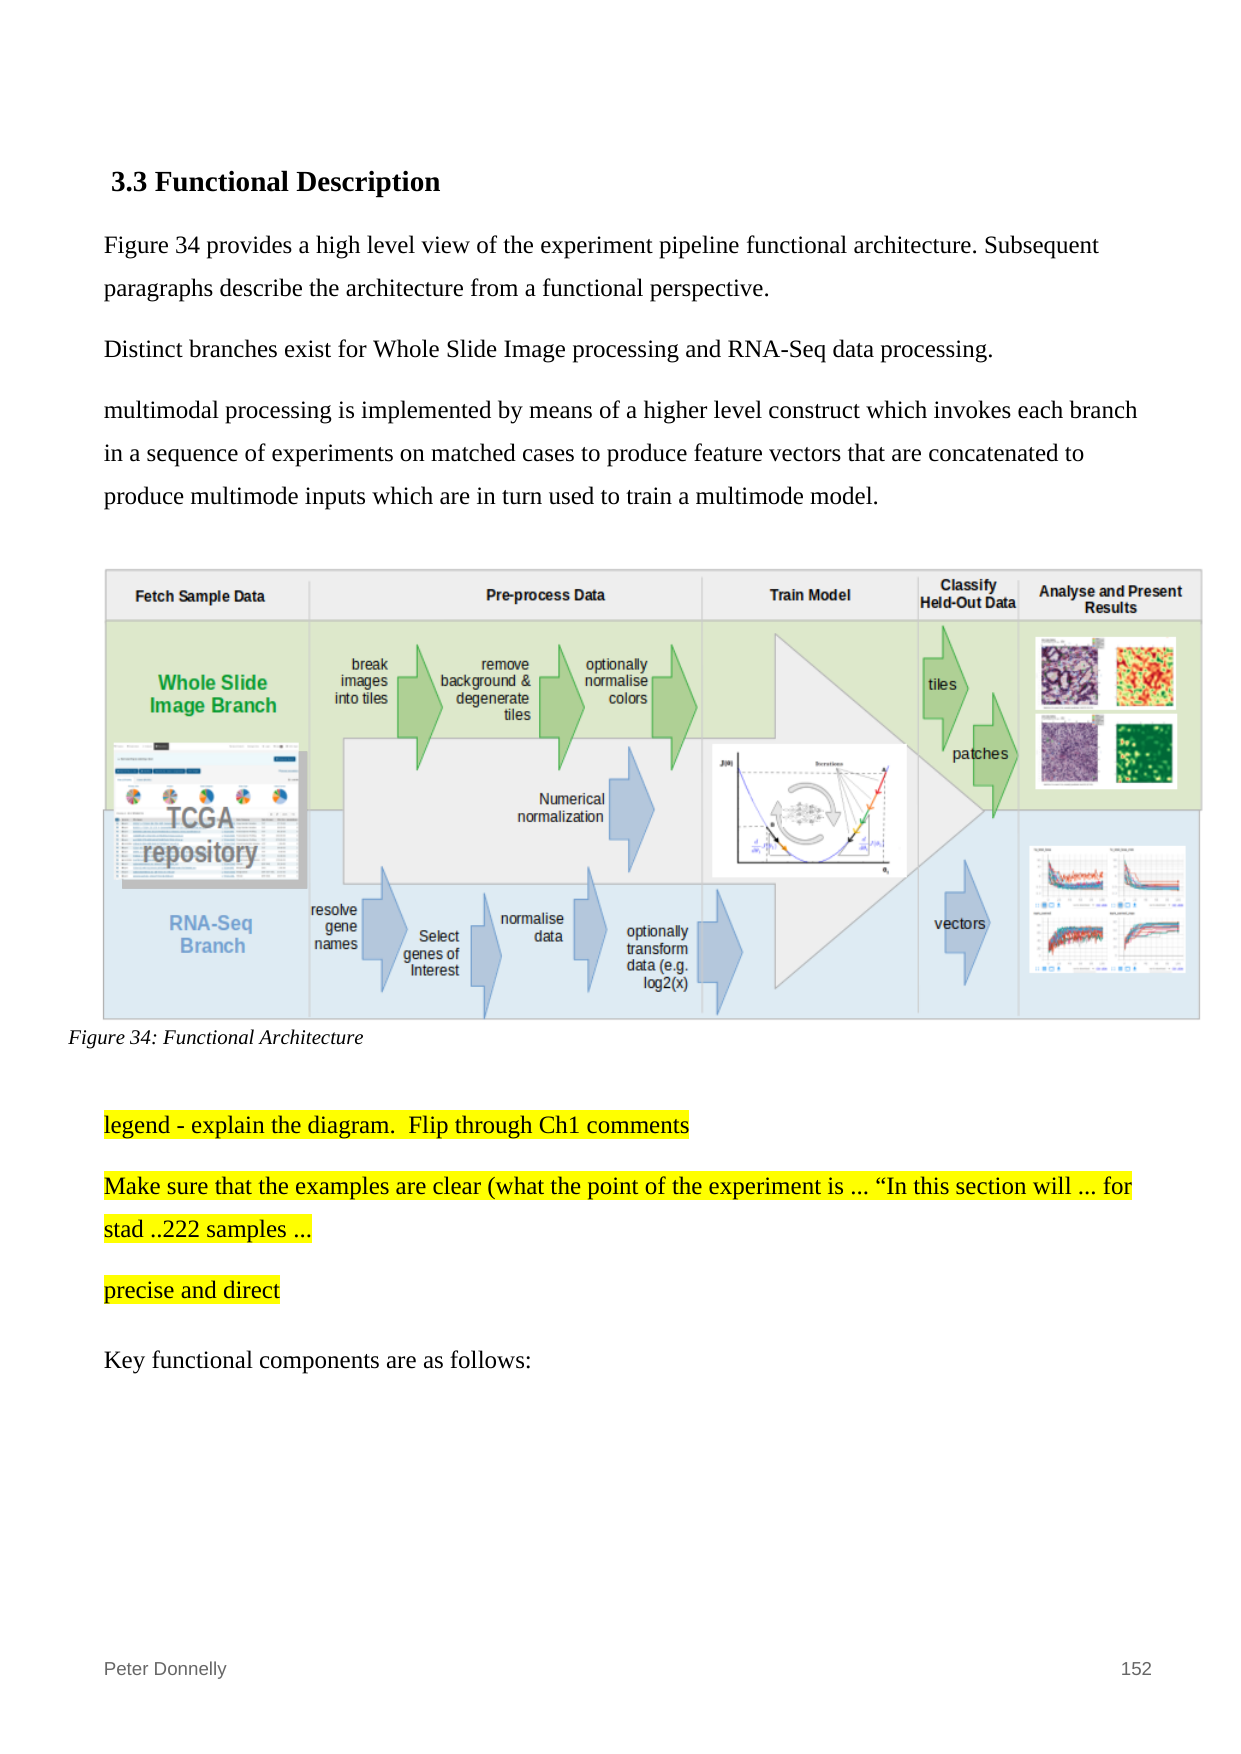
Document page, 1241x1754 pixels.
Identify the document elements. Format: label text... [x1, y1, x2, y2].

text Key functional components are as follows: [103, 1345, 1146, 1373]
text ­ [1217, 560, 1240, 572]
text precise and direct [103, 1275, 1146, 1304]
text multimodal processing is implemented by means of a higher level construct which invokes each branch in a sequence of experiments on matched cases to produce feature vectors that are concatenated to produce multimode inputs which are in turn used to train a multimode model. [103, 395, 1146, 510]
text legend - explain the diagram. Flip through Ch1 comments [103, 1110, 1146, 1139]
text Figure 34 provides a high level view of the experiment pipeline functional architecture. Subsequent paragraphs describe the architecture from a functional perspective. [103, 230, 1146, 302]
text ­ [68, 560, 91, 572]
picture [91, 559, 1217, 1026]
text ­ [103, 1049, 1146, 1078]
text Make sure that the examples are clear (what the point of the experiment is ... “In this section will ... for stad ..222 samples ... [103, 1171, 1146, 1243]
subtitle Functional Description [103, 164, 1146, 198]
text Figure 34: Functional Architecture [68, 1026, 1240, 1049]
text ­ [103, 542, 1146, 559]
text Distinct branches exist for Whole Slide Image processing and RNA-Seq data processing. [103, 334, 1146, 363]
